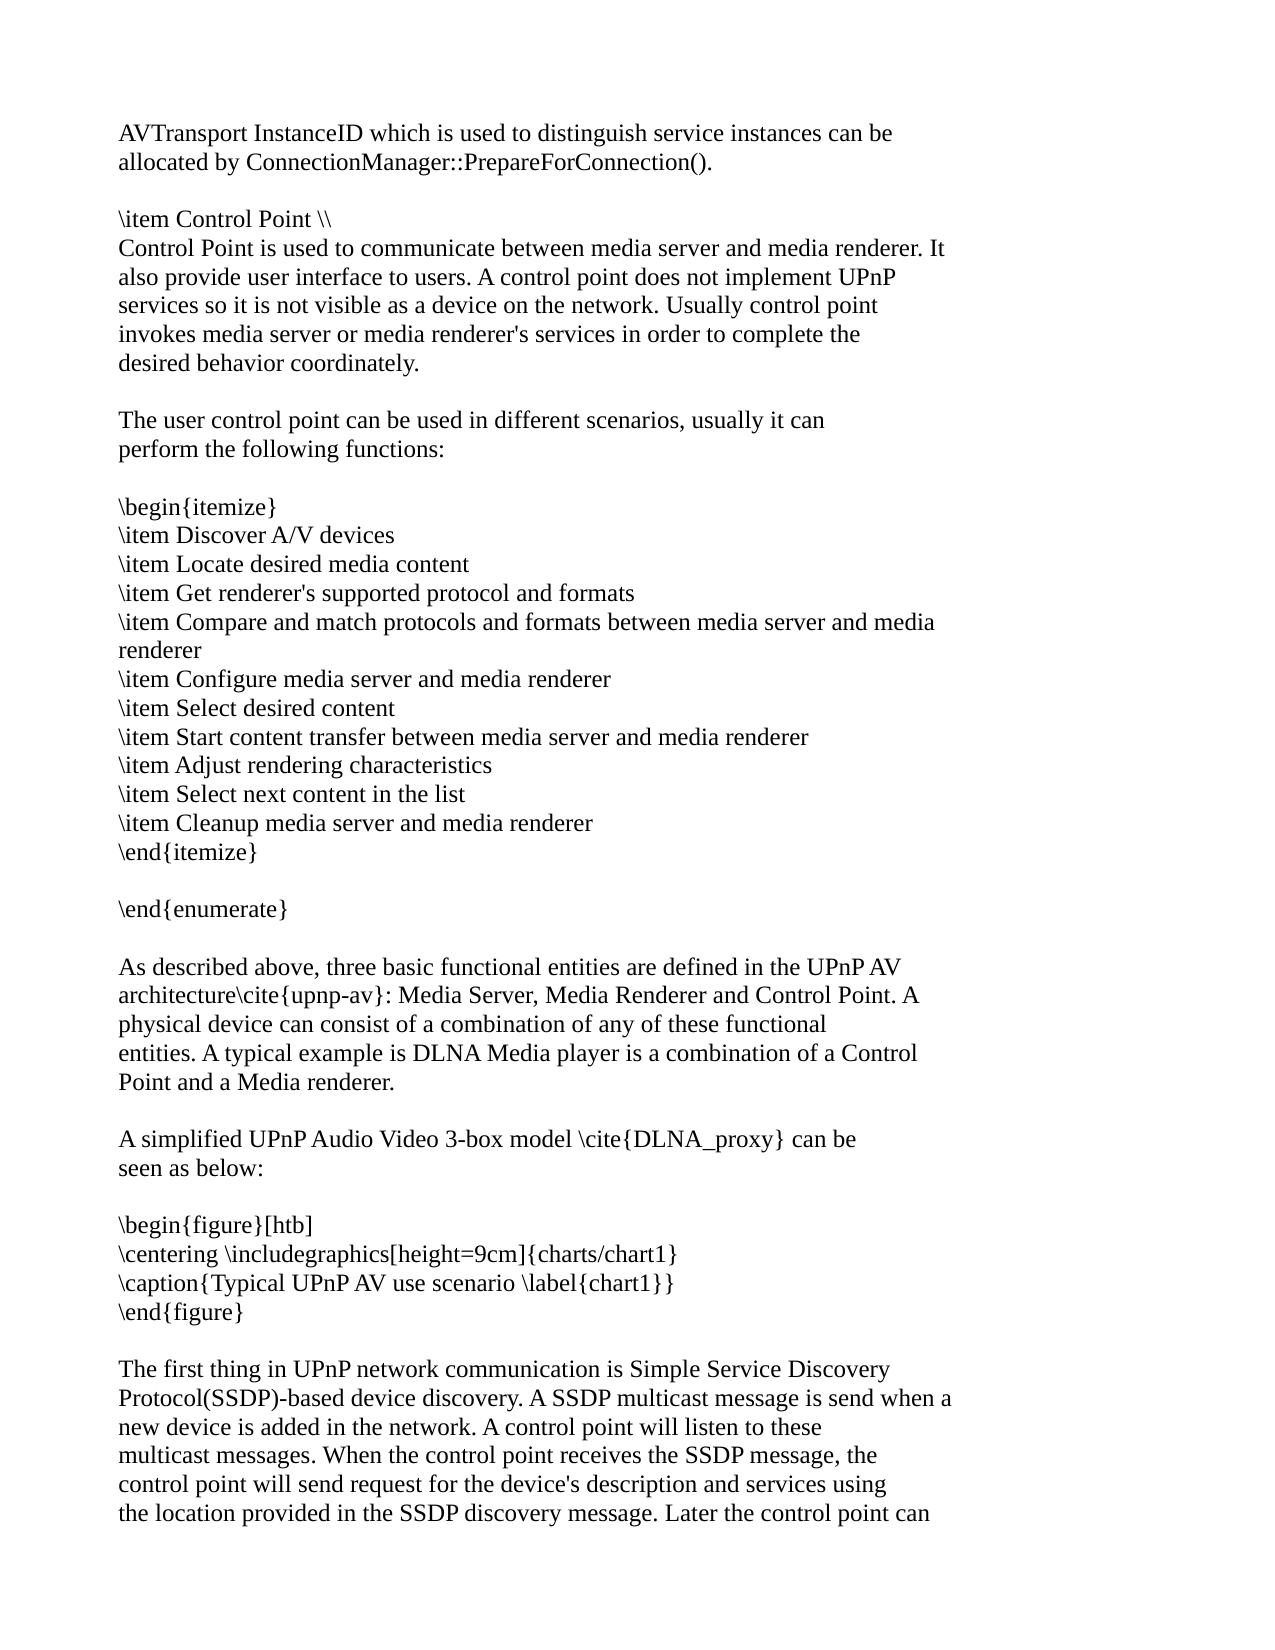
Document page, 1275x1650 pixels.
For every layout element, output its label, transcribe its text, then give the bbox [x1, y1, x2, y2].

text \begin{itemize} [118, 492, 1157, 521]
text Protocol(SSDP)-based device discovery. A SSDP multicast message is send when a [118, 1383, 1157, 1412]
text A simplified UPnP Audio Video 3-box model \cite{DLNA_proxy} can be [118, 1124, 1157, 1153]
text The user control point can be used in different scenarios, usually it can [118, 406, 1157, 434]
text allocated by ConnectionManager::PrepareForConnection(). [118, 147, 1157, 176]
text also provide user interface to users. A control point does not implement UPnP [118, 262, 1157, 291]
text new device is added in the network. A control point will listen to these [118, 1412, 1157, 1441]
text \end{enumerate} [118, 894, 1157, 923]
text seen as below: [118, 1153, 1157, 1182]
text \item Select desired content [118, 693, 1157, 722]
text \item Cleanup media server and media renderer [118, 808, 1157, 837]
text \end{figure} [118, 1297, 1157, 1326]
text architecture\cite{upnp-av}: Media Server, Media Renderer and Control Point. A [118, 981, 1157, 1009]
text \item Discover A/V devices [118, 521, 1157, 549]
text \item Compare and match protocols and formats between media server and media [118, 607, 1157, 636]
text \item Configure media server and media renderer [118, 664, 1157, 693]
text \item Select next content in the list [118, 779, 1157, 808]
text AVTransport InstanceID which is used to distinguish service instances can be [118, 118, 1157, 147]
text control point will send request for the device's description and services using [118, 1469, 1157, 1498]
text the location provided in the SSDP discovery message. Later the control point can [118, 1498, 1157, 1527]
text \item Locate desired media content [118, 549, 1157, 578]
text \item Adjust rendering characteristics [118, 751, 1157, 779]
text perform the following functions: [118, 434, 1157, 463]
text physical device can consist of a combination of any of these functional [118, 1009, 1157, 1038]
text Control Point is used to communicate between media server and media renderer. It [118, 233, 1157, 262]
text multicast messages. When the control point receives the SSDP message, the [118, 1441, 1157, 1469]
text \item Get renderer's supported protocol and formats [118, 578, 1157, 607]
text \item Control Point \\ [118, 204, 1157, 233]
text services so it is not visible as a device on the network. Usually control point [118, 291, 1157, 319]
text \end{itemize} [118, 837, 1157, 866]
text desired behavior coordinately. [118, 348, 1157, 377]
text As described above, three basic functional entities are defined in the UPnP AV [118, 952, 1157, 981]
text renderer [118, 636, 1157, 664]
text \begin{figure}[htb] [118, 1211, 1157, 1239]
text Point and a Media renderer. [118, 1067, 1157, 1096]
text \centering \includegraphics[height=9cm]{charts/chart1} [118, 1239, 1157, 1268]
text \item Start content transfer between media server and media renderer [118, 722, 1157, 751]
text The first thing in UPnP network communication is Simple Service Discovery [118, 1354, 1157, 1383]
text invokes media server or media renderer's services in order to complete the [118, 319, 1157, 348]
text \caption{Typical UPnP AV use scenario \label{chart1}} [118, 1268, 1157, 1297]
text entities. A typical example is DLNA Media player is a combination of a Control [118, 1038, 1157, 1067]
